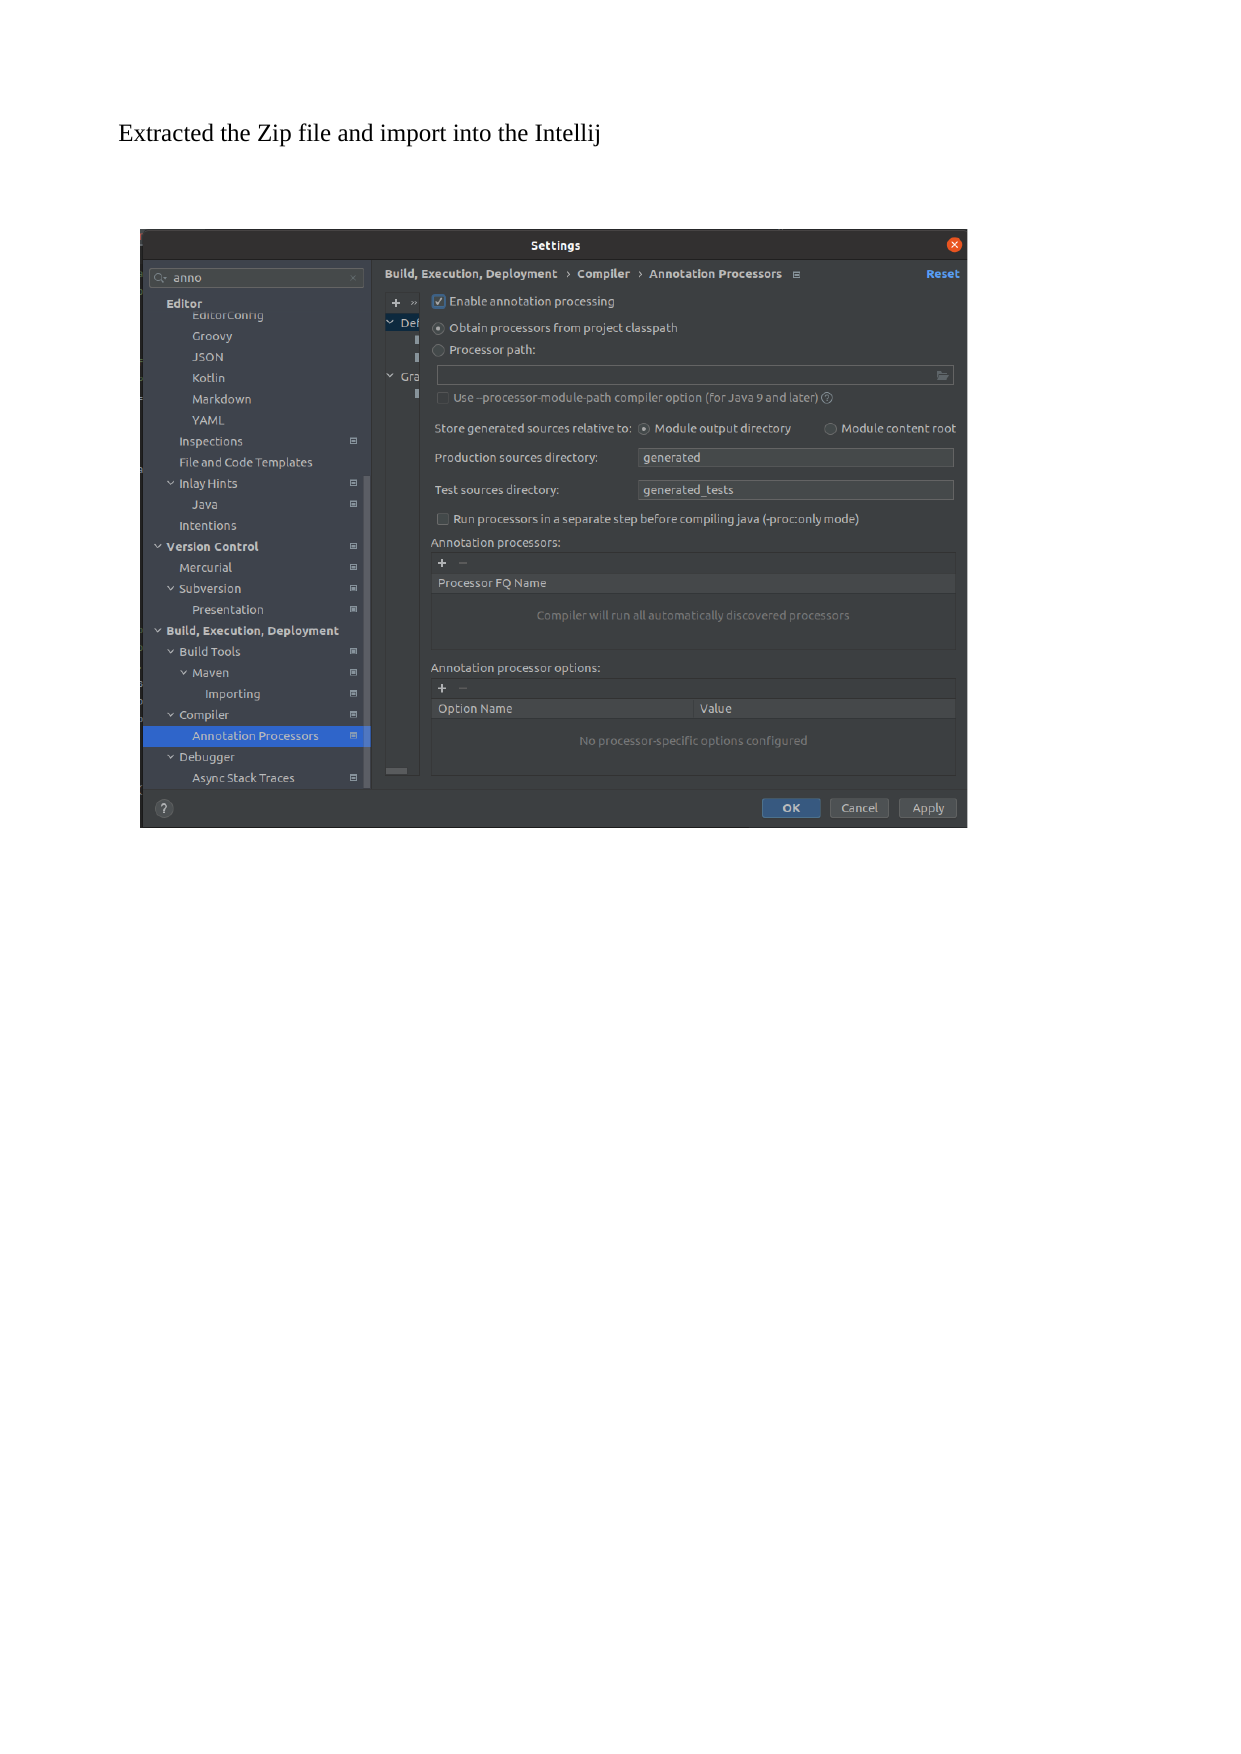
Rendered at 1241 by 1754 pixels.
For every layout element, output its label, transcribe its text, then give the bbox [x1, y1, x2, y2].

picture [140, 229, 968, 828]
text Extracted the Zip file and import into the Intellij [118, 118, 1122, 147]
